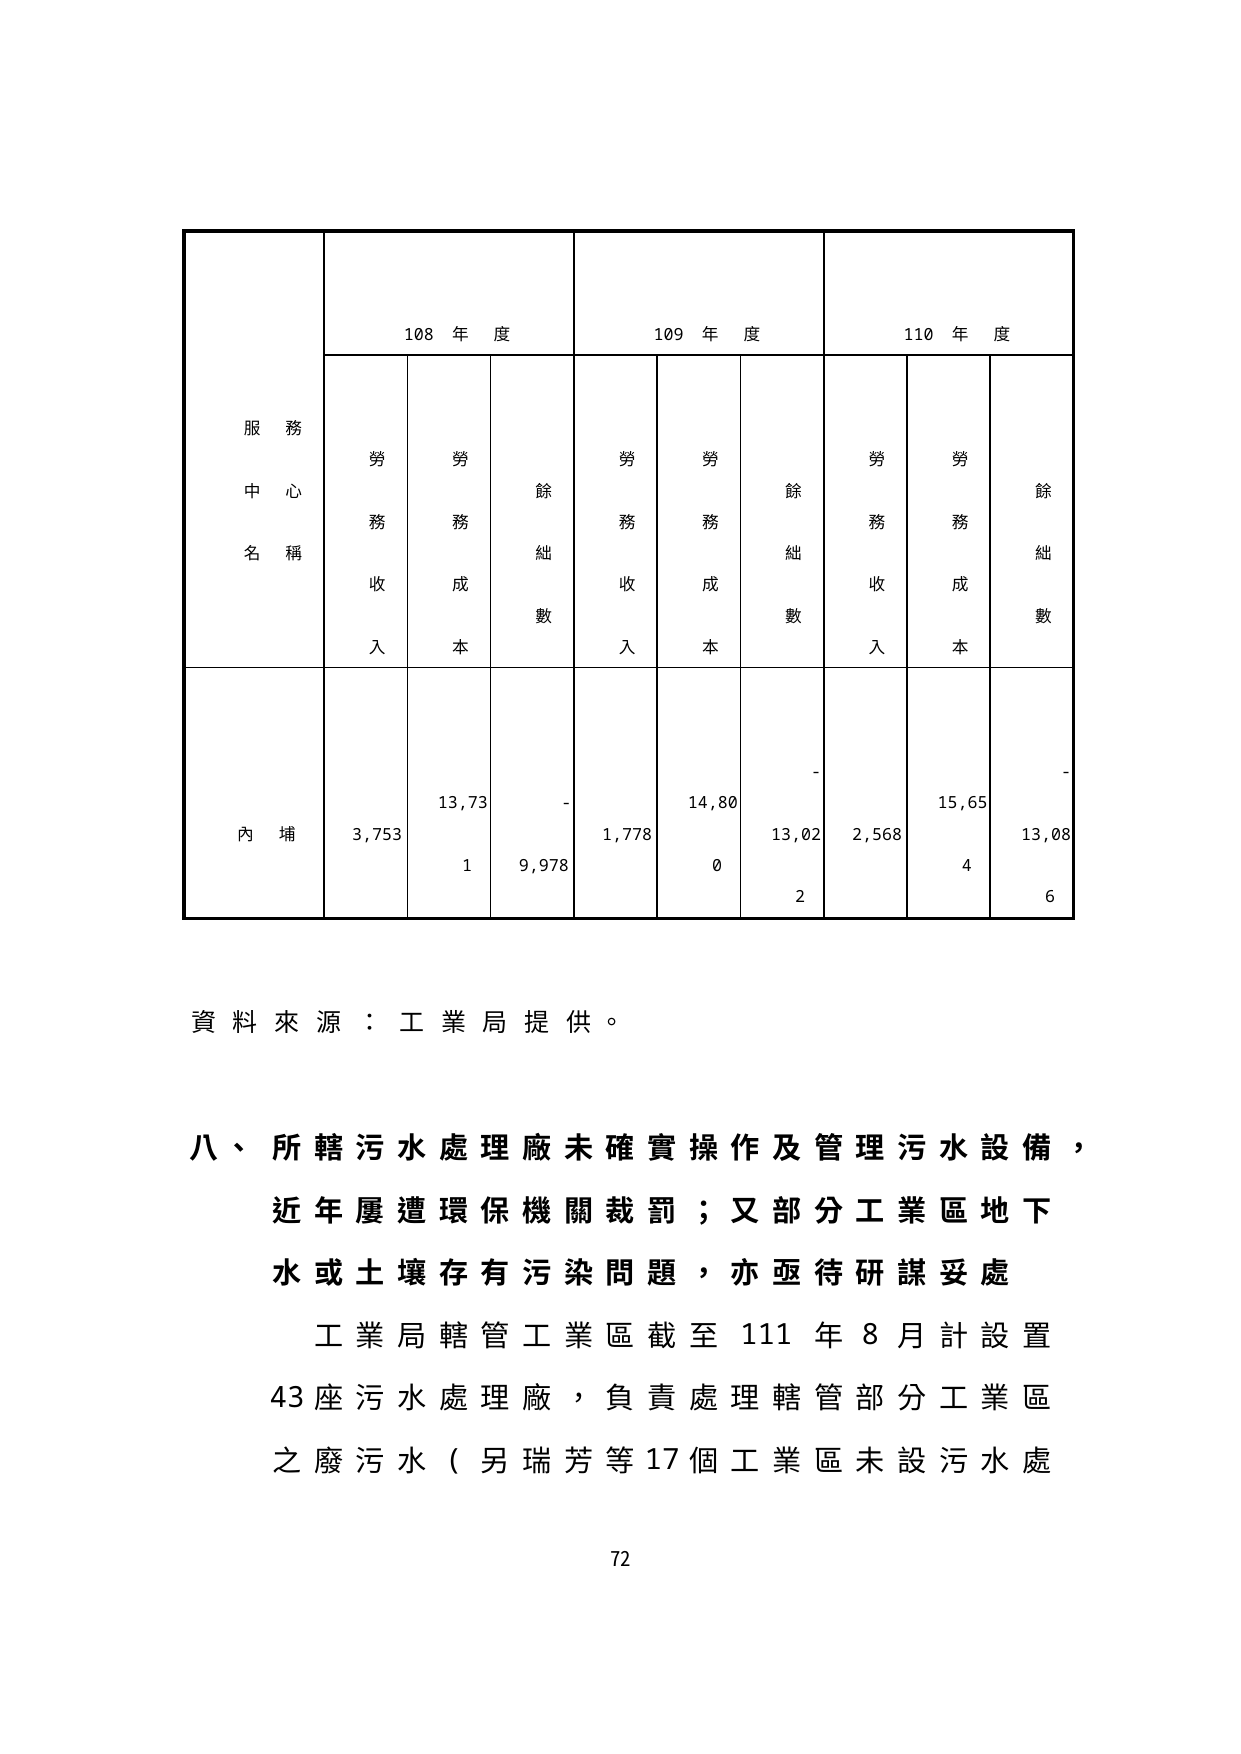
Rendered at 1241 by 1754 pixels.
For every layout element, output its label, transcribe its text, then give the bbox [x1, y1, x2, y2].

table_cell 2,568 [825, 668, 906, 917]
text 工業局轄管工業區截至111年8月計設置43座污水處理廠，負責處理轄管部分工業區之廢污水(另瑞芳等17個工業區未設污水處 [242, 1292, 1058, 1479]
table_cell 14,800 [658, 668, 740, 917]
table_cell 13,731 [408, 668, 490, 917]
table_cell 15,654 [908, 668, 989, 917]
table_cell 勞務成本 [908, 356, 989, 667]
table_cell 1,778 [575, 668, 656, 917]
table_cell 勞務收入 [575, 356, 656, 667]
table_cell 內埔 [186, 668, 323, 917]
table_cell -9,978 [491, 668, 573, 917]
table_cell 勞務成本 [408, 356, 490, 667]
table_cell 勞務收入 [825, 356, 906, 667]
text 資料來源：工業局提供。 [181, 979, 1058, 1042]
table_cell -13,086 [991, 668, 1072, 917]
table_header 109年度 [575, 233, 823, 354]
table_cell 餘絀數 [491, 356, 573, 667]
table_header 108年度 [325, 233, 573, 354]
table_cell 勞務收入 [325, 356, 407, 667]
table_cell 勞務成本 [658, 356, 740, 667]
table_header 110年度 [825, 233, 1072, 354]
table_cell 餘絀數 [741, 356, 823, 667]
table_header 服務中心名稱 [186, 233, 323, 667]
table_cell 3,753 [325, 668, 407, 917]
text 八、所轄污水處理廠未確實操作及管理污水設備，近年屢遭環保機關裁罰；又部分工業區地下水或土壤存有污染問題，亦亟待研謀妥處 [183, 1104, 1058, 1292]
table_cell 餘絀數 [991, 356, 1072, 667]
table_cell -13,022 [741, 668, 823, 917]
